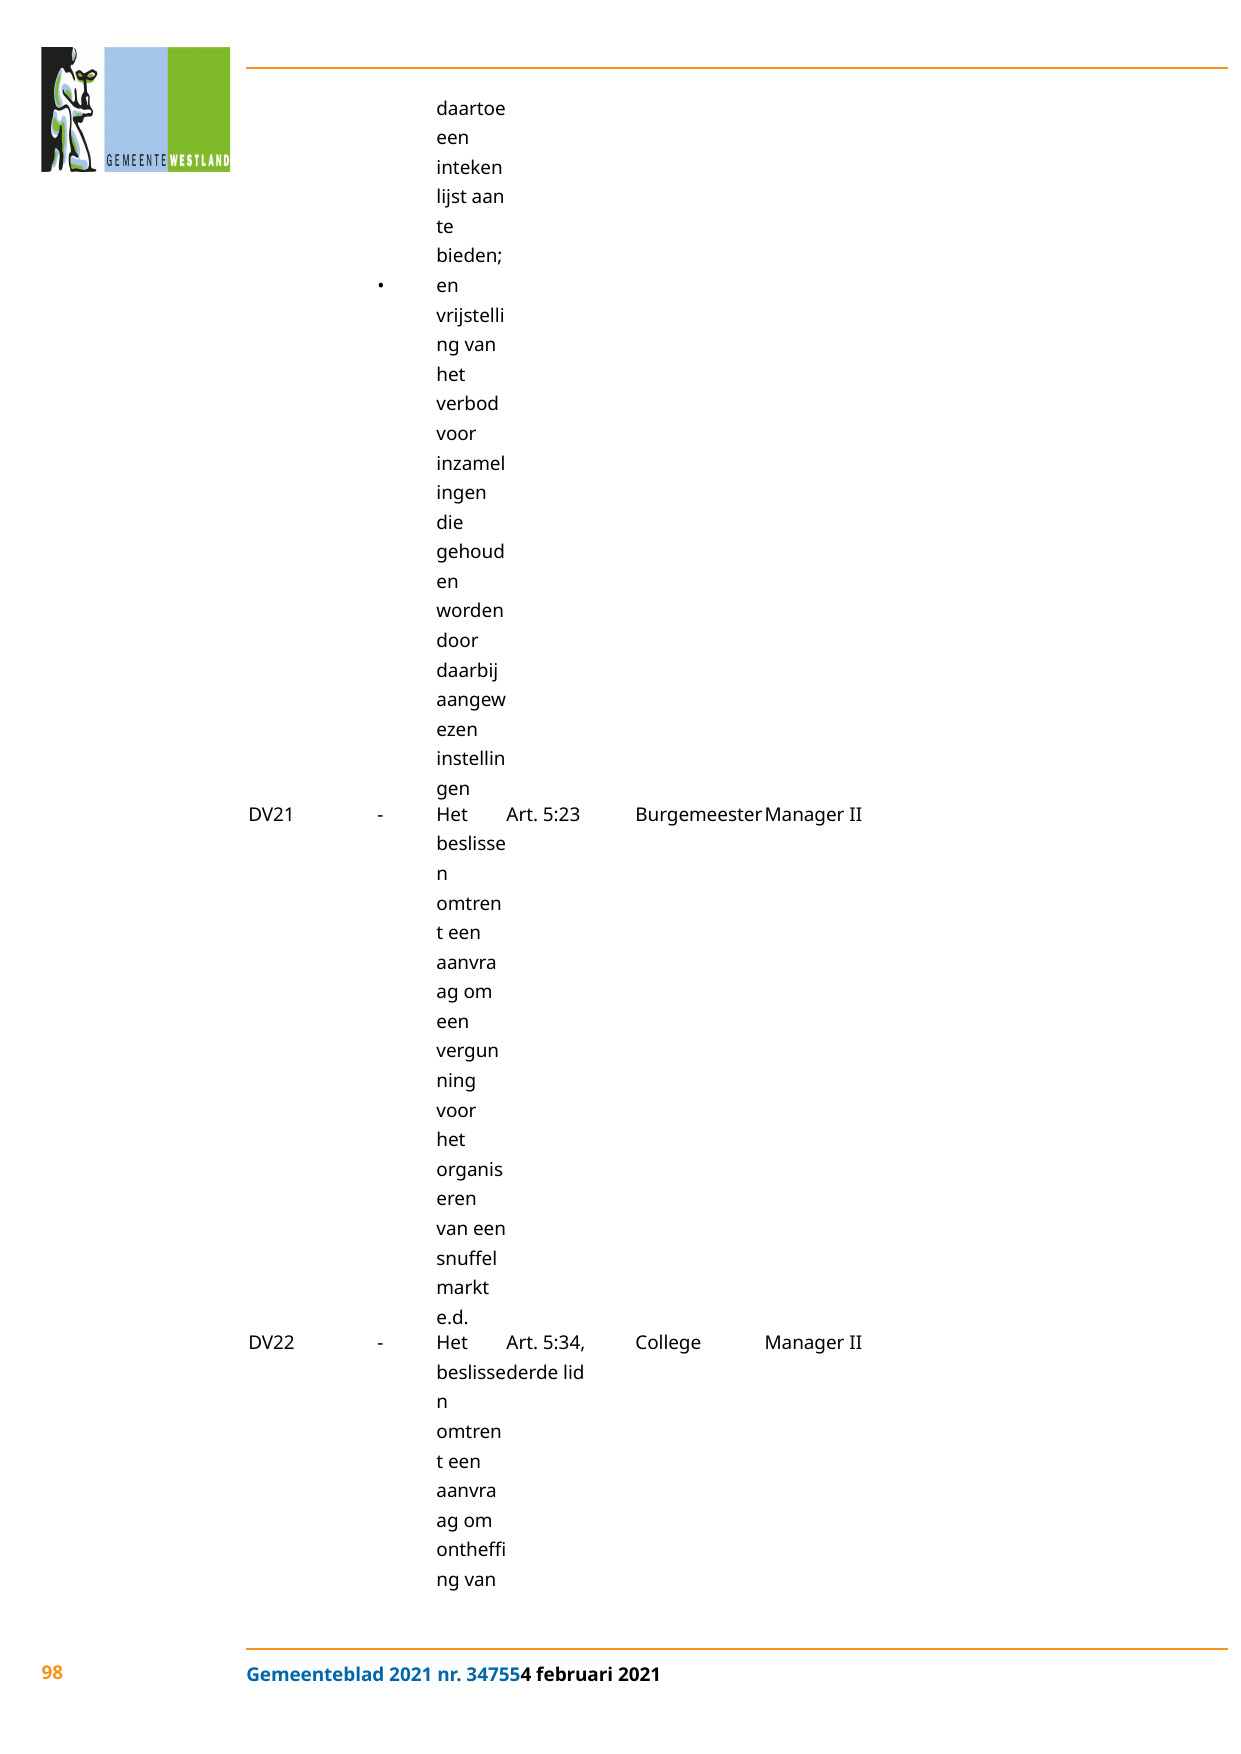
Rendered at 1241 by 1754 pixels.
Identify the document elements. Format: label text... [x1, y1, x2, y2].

table_cell Burgemeester [635, 801, 764, 1329]
table_cell Art. 5:34, derde lid [506, 1330, 635, 1592]
table_cell DV21 [248, 801, 377, 1329]
table_cell daartoe een intekenlijst aan te bieden; en vrijstelling van het verbod voor inzamelingen die gehouden worden door daarbij aangewezen instellingen [377, 95, 506, 801]
table_cell [894, 95, 1022, 801]
table_cell [635, 95, 764, 801]
table_cell [764, 95, 893, 801]
table_cell Het beslissen omtrent een aanvraag om een vergunning voor het organiseren van een snuffelmarkt e.d. [377, 801, 506, 1329]
table_cell [1023, 95, 1152, 801]
table_cell DV22 [248, 1330, 377, 1592]
table_cell Manager II [764, 801, 893, 1329]
table_cell [894, 801, 1022, 1329]
table_cell [1023, 801, 1152, 1329]
table_cell Manager II [764, 1330, 893, 1592]
table_cell [248, 95, 377, 801]
table_cell [506, 95, 635, 801]
table_cell Art. 5:23 [506, 801, 635, 1329]
table_cell Het beslissen omtrent een aanvraag om ontheffing van [377, 1330, 506, 1592]
picture [41, 47, 231, 172]
table_cell [894, 1330, 1022, 1592]
table_cell [1023, 1330, 1152, 1592]
table_cell College [635, 1330, 764, 1592]
